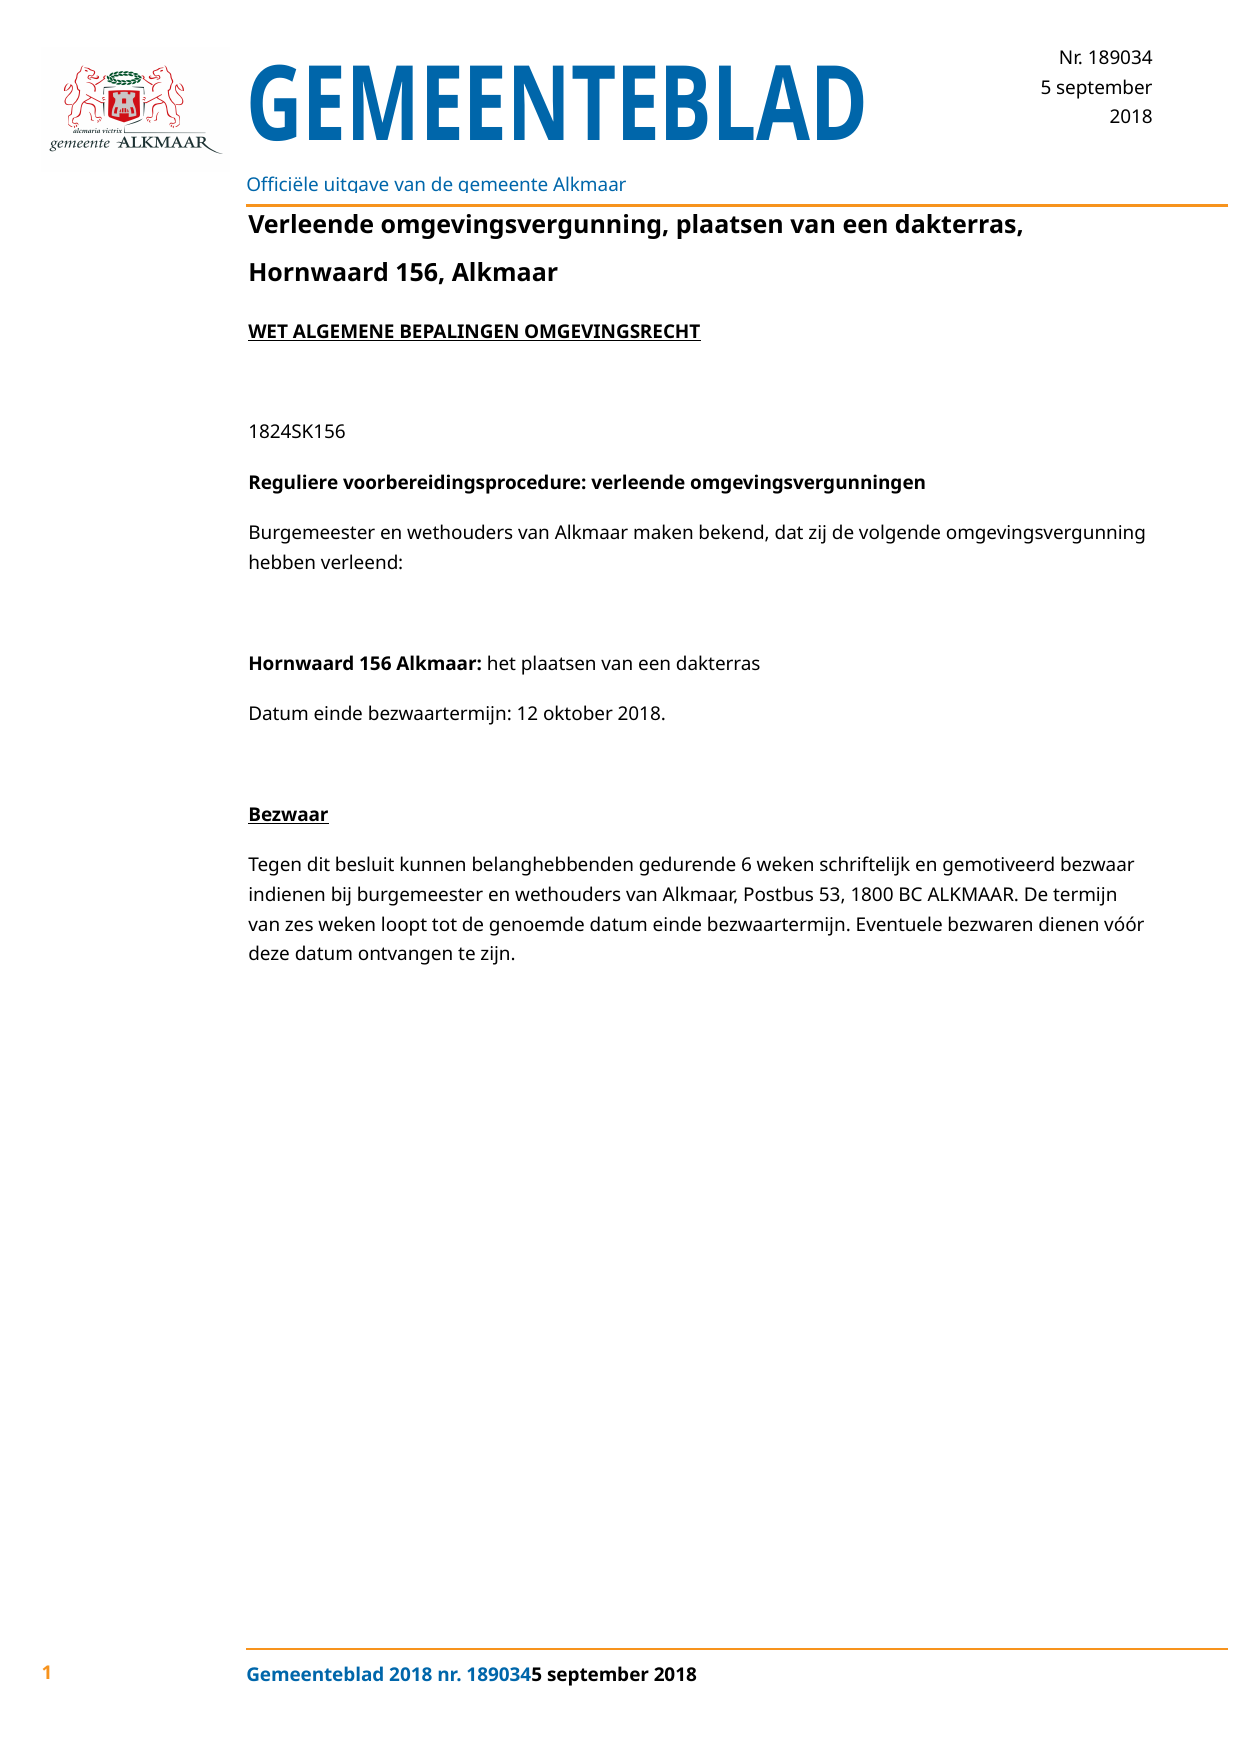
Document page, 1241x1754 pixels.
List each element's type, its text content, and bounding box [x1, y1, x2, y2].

text Burgemeester en wethouders van Alkmaar maken bekend, dat zij de volgende omgevingsvergunning hebben verleend: [248, 519, 1152, 575]
text Reguliere voorbereidingsprocedure: verleende omgevingsvergunningen [248, 469, 1152, 495]
text Verleende omgevingsvergunning, plaatsen van een dakterras, Hornwaard 156, Alkmaar [248, 207, 1152, 288]
text Tegen dit besluit kunnen belanghebbenden gedurende 6 weken schriftelijk en gemotiveerd bezwaar indienen bij burgemeester en wethouders van Alkmaar, Postbus 53, 1800 BC ALKMAAR. De termijn van zes weken loopt tot de genoemde datum einde bezwaartermijn. Eventuele bezwaren dienen vóór deze datum ontvangen te zijn. [248, 852, 1152, 966]
text Hornwaard 156 Alkmaar: het plaatsen van een dakterras [248, 650, 1152, 676]
text 1824SK156 [248, 419, 1152, 444]
picture [41, 47, 231, 172]
text WET ALGEMENE BEPALINGEN OMGEVINGSRECHT [248, 318, 1152, 344]
text Bezwaar [248, 801, 1152, 827]
text Datum einde bezwaartermijn: 12 oktober 2018. [248, 700, 1152, 726]
